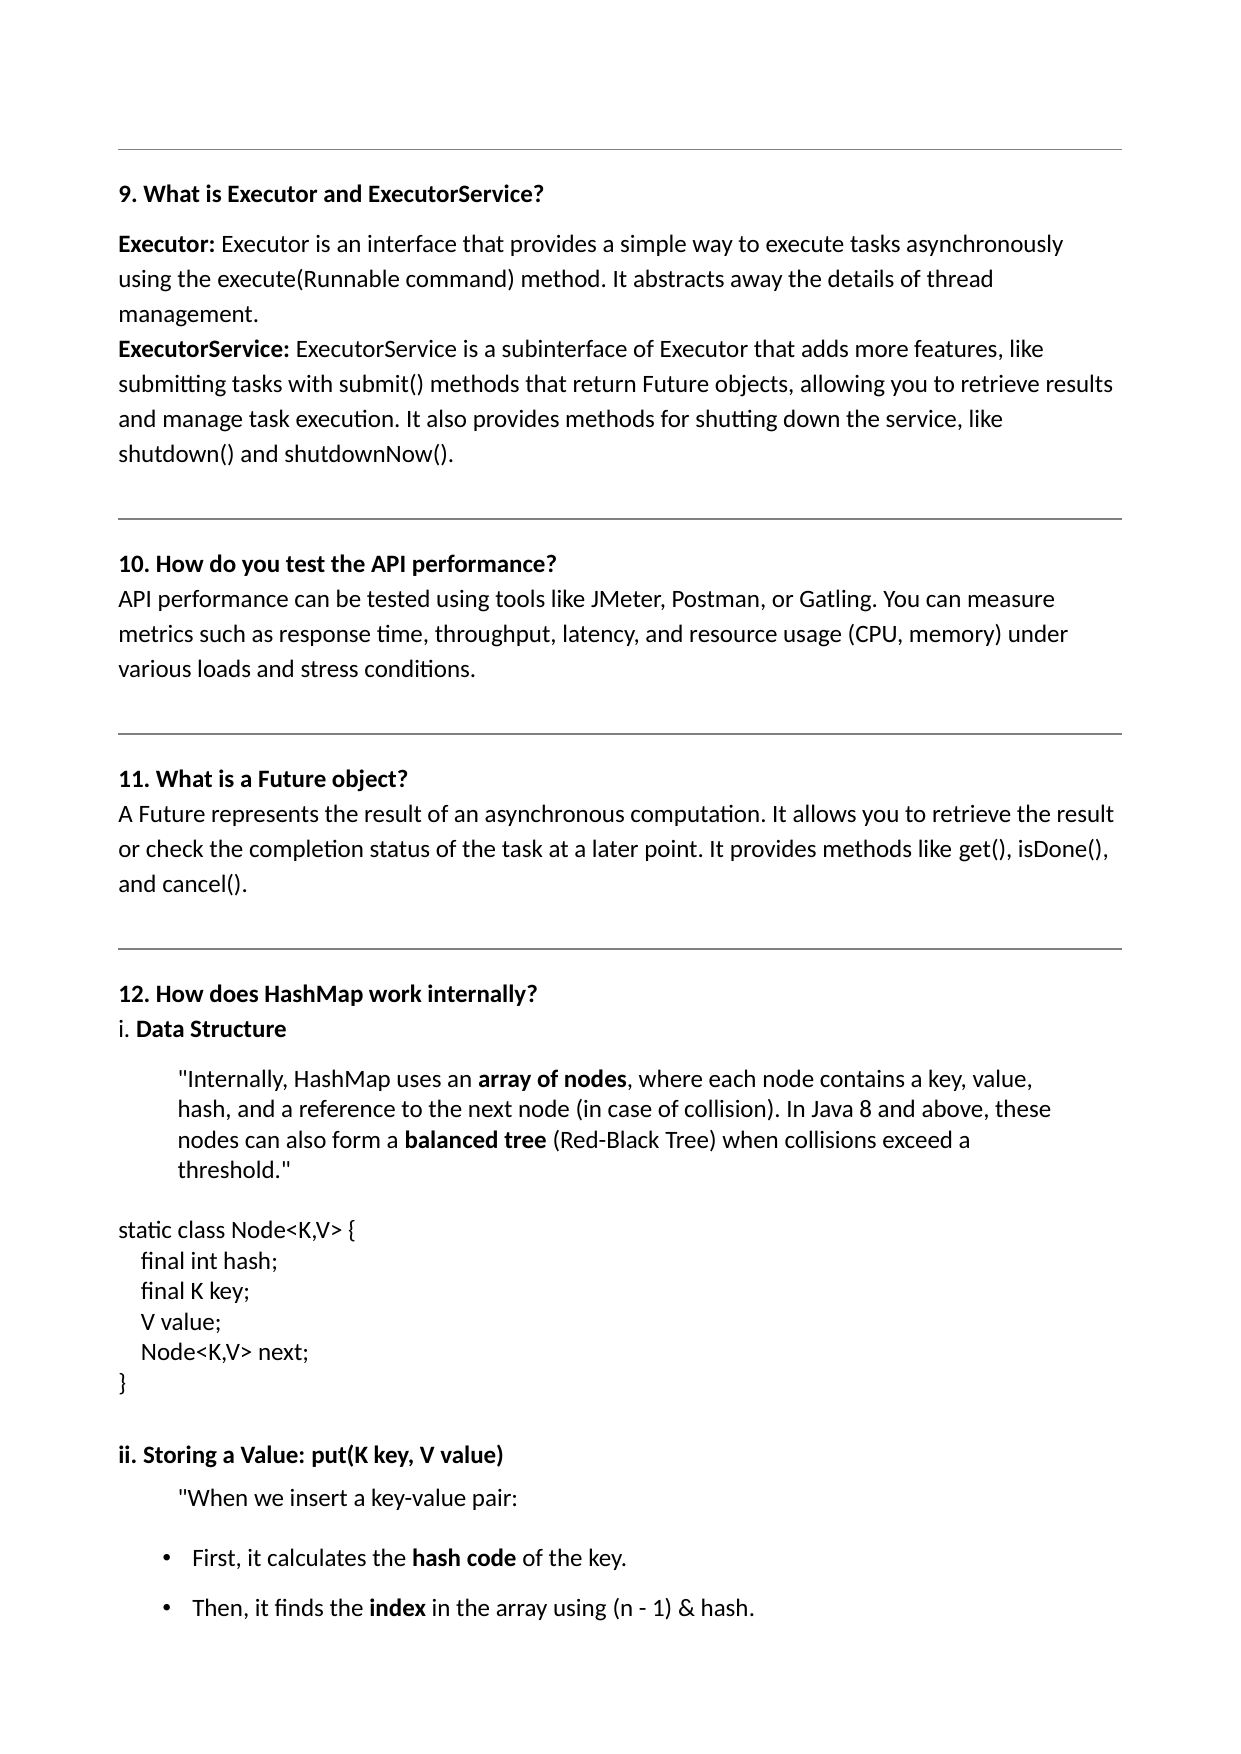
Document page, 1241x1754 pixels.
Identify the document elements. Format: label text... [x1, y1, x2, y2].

subtitle ii. Storing a Value: put(K key, V value) [118, 1439, 1122, 1470]
text Node<K,V> next; [118, 1336, 1122, 1367]
text V value; [118, 1306, 1122, 1336]
text 9. What is Executor and ExecutorService? [118, 178, 1122, 209]
text 12. How does HashMap work internally? i. Data Structure [118, 978, 1122, 1044]
text final K key; [118, 1275, 1122, 1306]
list Then, it finds the index in the array using (n - 1) & hash. [162, 1592, 1122, 1622]
text 11. What is a Future object? A Future represents the result of an asynchronous computation. It allows you to retrieve the result or check the completion status of the task at a later point. It provides methods like get(), isDone(), and cancel(). [118, 763, 1122, 899]
text static class Node<K,V> { [118, 1214, 1122, 1245]
text 10. How do you test the API performance? API performance can be tested using tools like JMeter, Postman, or Gatling. You can measure metrics such as response time, throughput, latency, and resource usage (CPU, memory) under various loads and stress conditions. [118, 548, 1122, 684]
list First, it calculates the hash code of the key. [162, 1542, 1122, 1573]
text Executor: Executor is an interface that provides a simple way to execute tasks asynchronously using the execute(Runnable command) method. It abstracts away the details of thread management. ExecutorService: ExecutorService is a subinterface of Executor that adds more features, like submitting tasks with submit() methods that return Future objects, allowing you to retrieve results and manage task execution. It also provides methods for shutting down the service, like shutdown() and shutdownNow(). [118, 228, 1122, 469]
text "Internally, HashMap uses an array of nodes, where each node contains a key, value, hash, and a reference to the next node (in case of collision). In Java 8 and above, these nodes can also form a balanced tree (Red-Black Tree) when collisions exceed a threshold." [177, 1063, 1063, 1185]
text final int hash; [118, 1245, 1122, 1275]
text } [118, 1367, 1122, 1397]
text "When we insert a key-value pair: [177, 1482, 1063, 1513]
